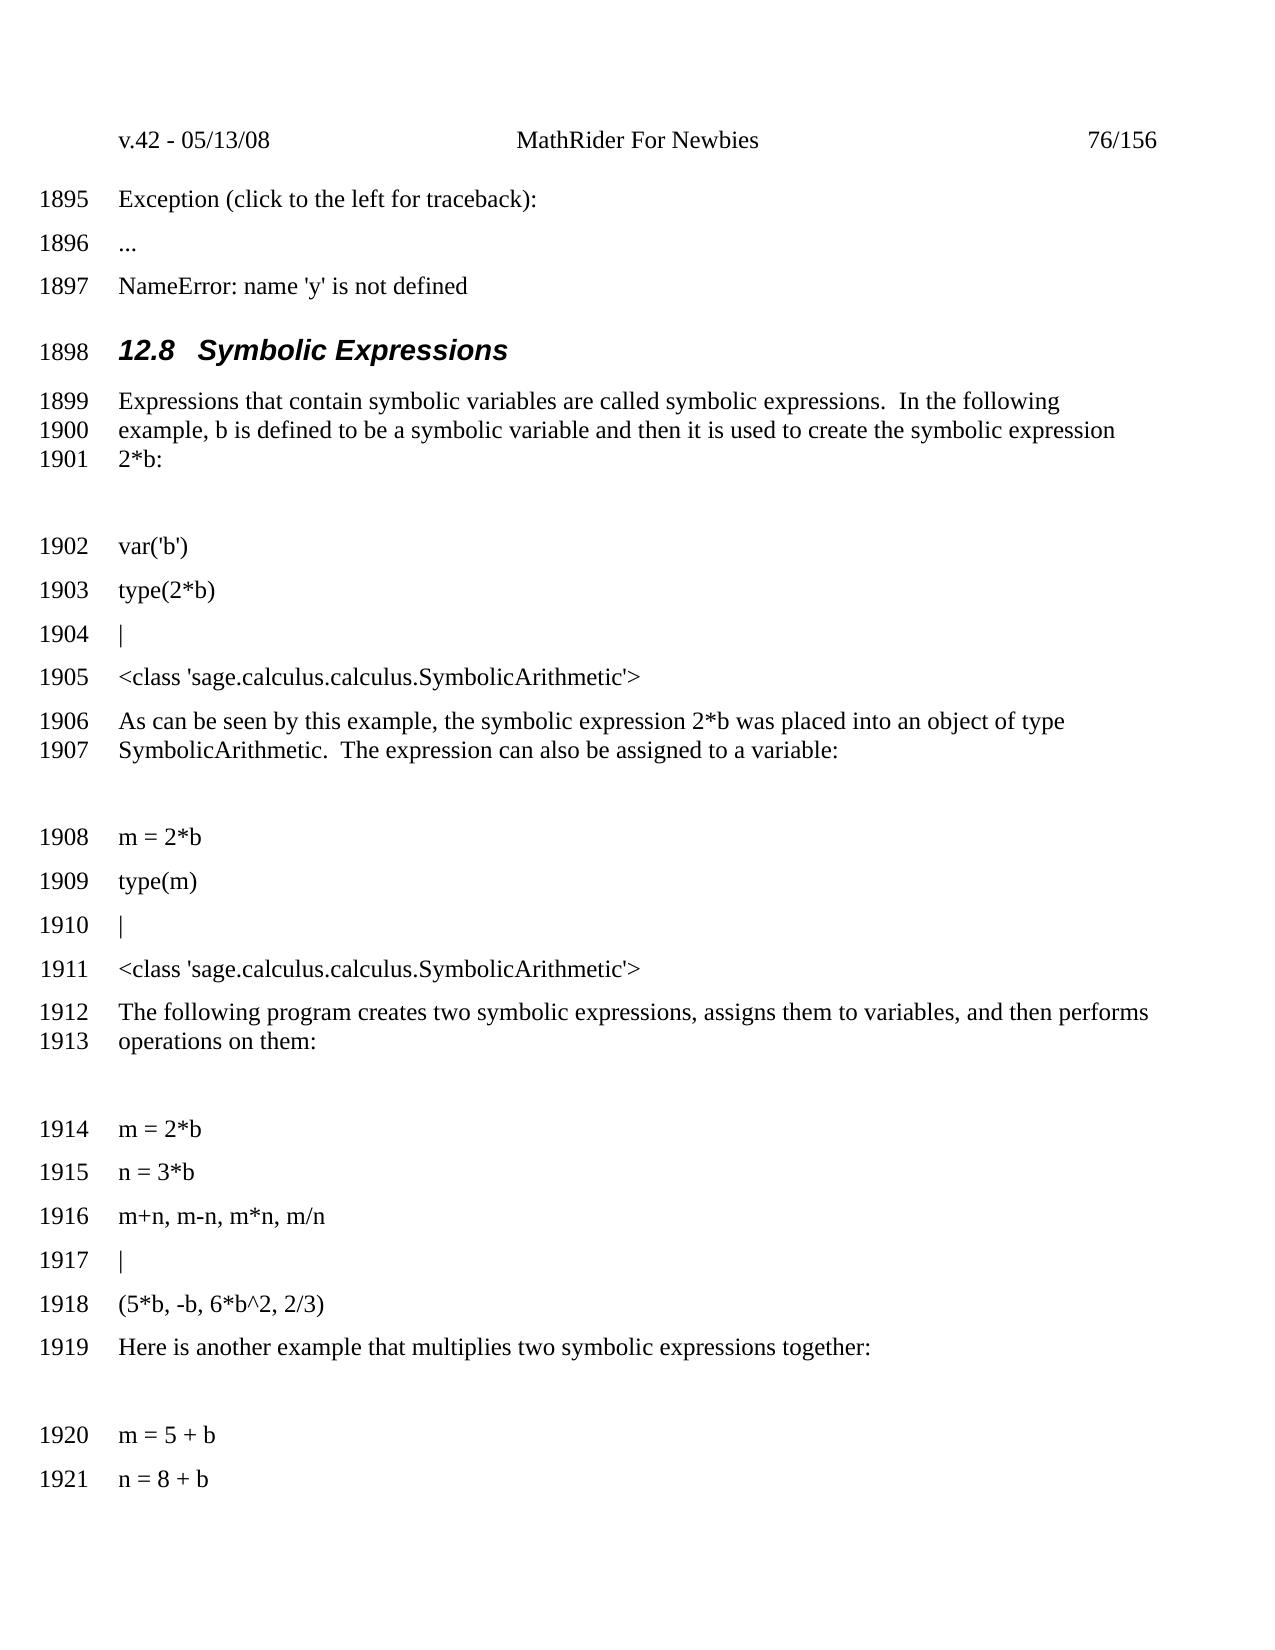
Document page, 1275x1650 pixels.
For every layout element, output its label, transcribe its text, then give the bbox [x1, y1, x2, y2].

text Expressions that contain symbolic variables are called symbolic expressions. In the following example, b is defined to be a symbolic variable and then it is used to create the symbolic expression 2*b: [118, 386, 1157, 472]
text type(m) [118, 866, 1157, 895]
text var('b') [118, 531, 1157, 560]
text As can be seen by this example, the symbolic expression 2*b was placed into an object of type SymbolicArithmetic. The expression can also be assigned to a variable: [118, 706, 1157, 764]
text Exception (click to the left for traceback): [118, 184, 1157, 213]
text (5*b, -b, 6*b^2, 2/3) [118, 1289, 1157, 1317]
text | [118, 1245, 1157, 1274]
text type(2*b) [118, 575, 1157, 604]
text m = 2*b [118, 1114, 1157, 1142]
text <class 'sage.calculus.calculus.SymbolicArithmetic'> [118, 662, 1157, 691]
text Here is another example that multiplies two symbolic expressions together: [118, 1332, 1157, 1361]
text NameError: name 'y' is not defined [118, 271, 1157, 300]
text n = 3*b [118, 1157, 1157, 1186]
text m+n, m-n, m*n, m/n [118, 1201, 1157, 1230]
text ... [118, 228, 1157, 256]
text | [118, 910, 1157, 939]
text m = 2*b [118, 822, 1157, 851]
text The following program creates two symbolic expressions, assigns them to variables, and then performs operations on them: [118, 997, 1157, 1055]
text | [118, 619, 1157, 647]
subtitle Symbolic Expressions [118, 333, 1157, 366]
text m = 5 + b [118, 1420, 1157, 1449]
text <class 'sage.calculus.calculus.SymbolicArithmetic'> [118, 954, 1157, 982]
text n = 8 + b [118, 1464, 1157, 1492]
